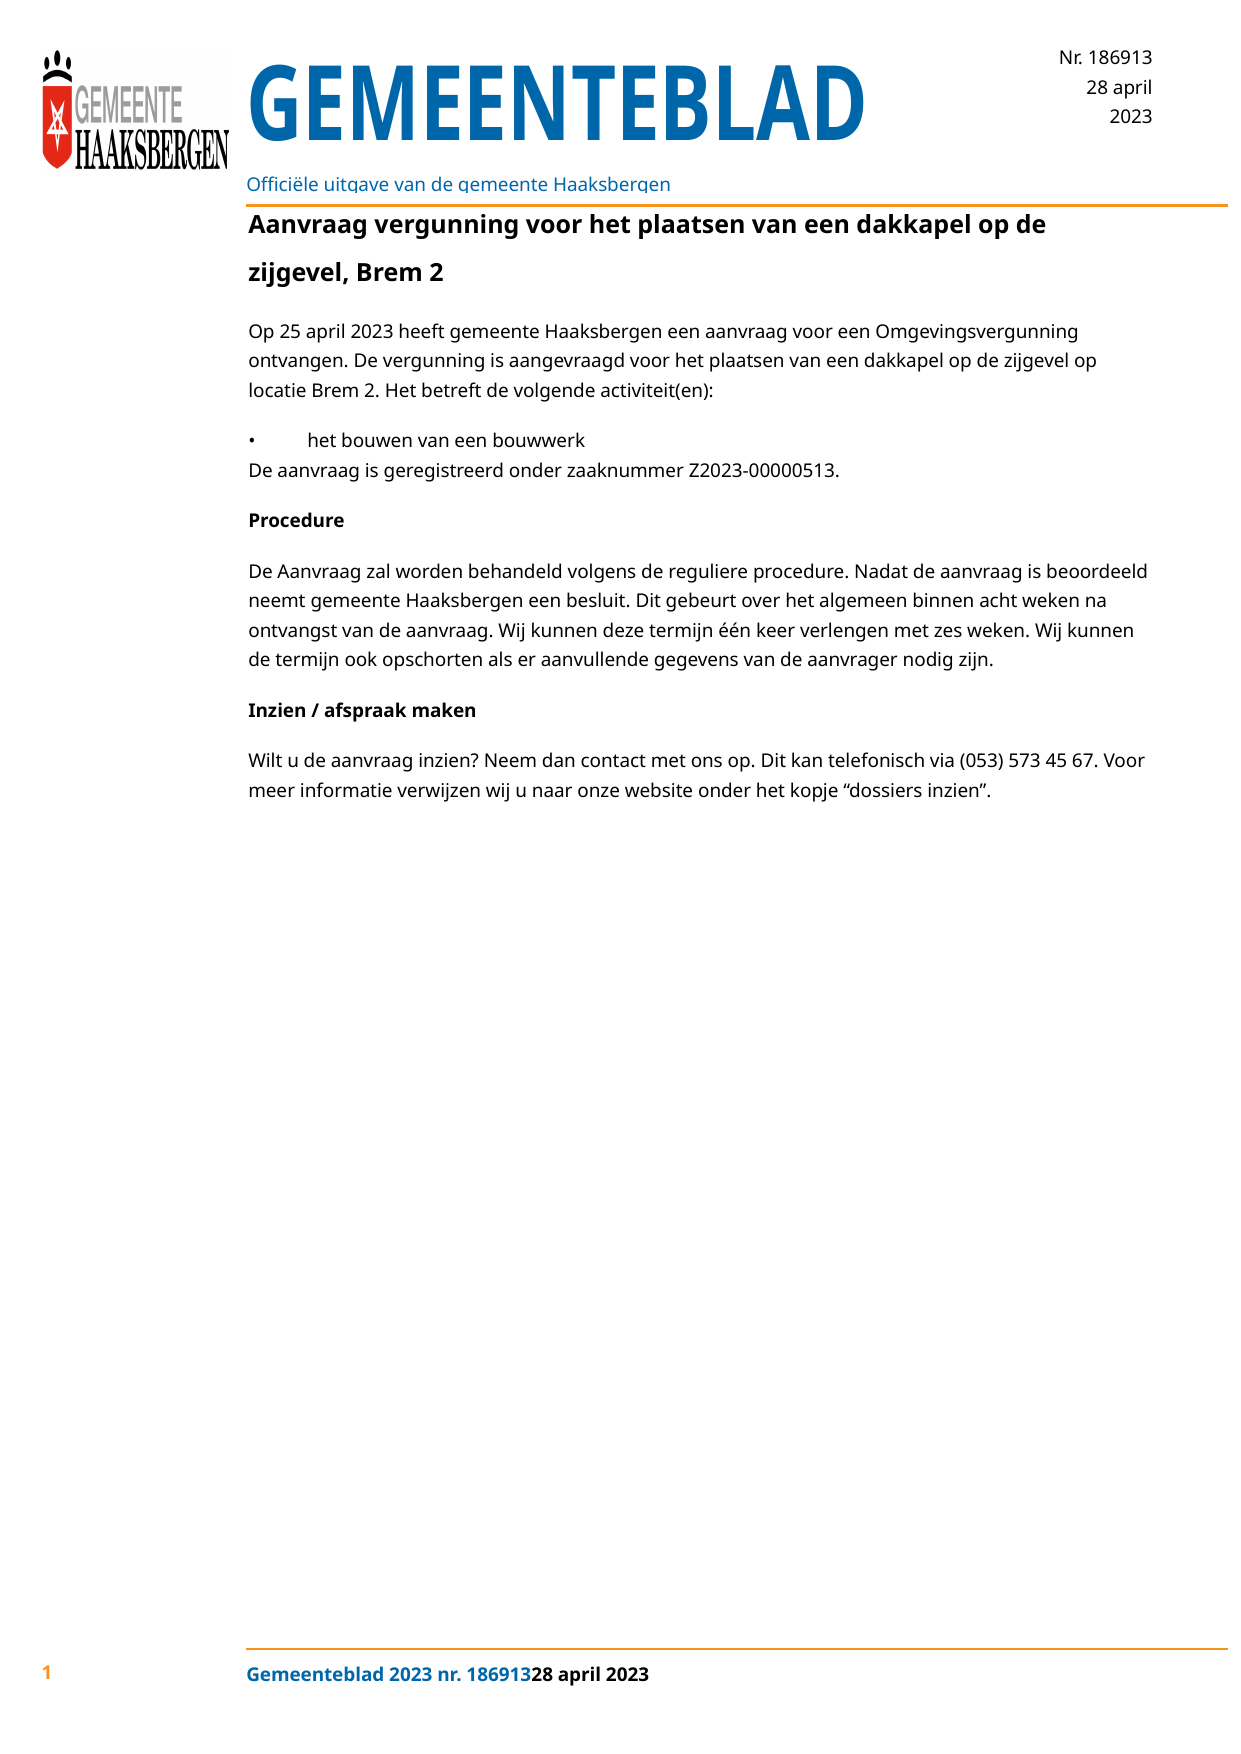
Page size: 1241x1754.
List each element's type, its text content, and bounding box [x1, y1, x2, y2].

text Aanvraag vergunning voor het plaatsen van een dakkapel op de zijgevel, Brem 2 [248, 207, 1152, 288]
text Procedure [248, 507, 1152, 533]
list het bouwen van een bouwwerk [248, 427, 1152, 453]
text Op 25 april 2023 heeft gemeente Haaksbergen een aanvraag voor een Omgevingsvergunning ontvangen. De vergunning is aangevraagd voor het plaatsen van een dakkapel op de zijgevel op locatie Brem 2. Het betreft de volgende activiteit(en): [248, 318, 1152, 403]
text De aanvraag is geregistreerd onder zaaknummer Z2023-00000513. [248, 457, 1152, 483]
text Wilt u de aanvraag inzien? Neem dan contact met ons op. Dit kan telefonisch via (053) 573 45 67. Voor meer informatie verwijzen wij u naar onze website onder het kopje “dossiers inzien”. [248, 747, 1152, 803]
text Inzien / afspraak maken [248, 697, 1152, 723]
text De Aanvraag zal worden behandeld volgens de reguliere procedure. Nadat de aanvraag is beoordeeld neemt gemeente Haaksbergen een besluit. Dit gebeurt over het algemeen binnen acht weken na ontvangst van de aanvraag. Wij kunnen deze termijn één keer verlengen met zes weken. Wij kunnen de termijn ook opschorten als er aanvullende gegevens van de aanvrager nodig zijn. [248, 558, 1152, 672]
picture [41, 47, 231, 172]
